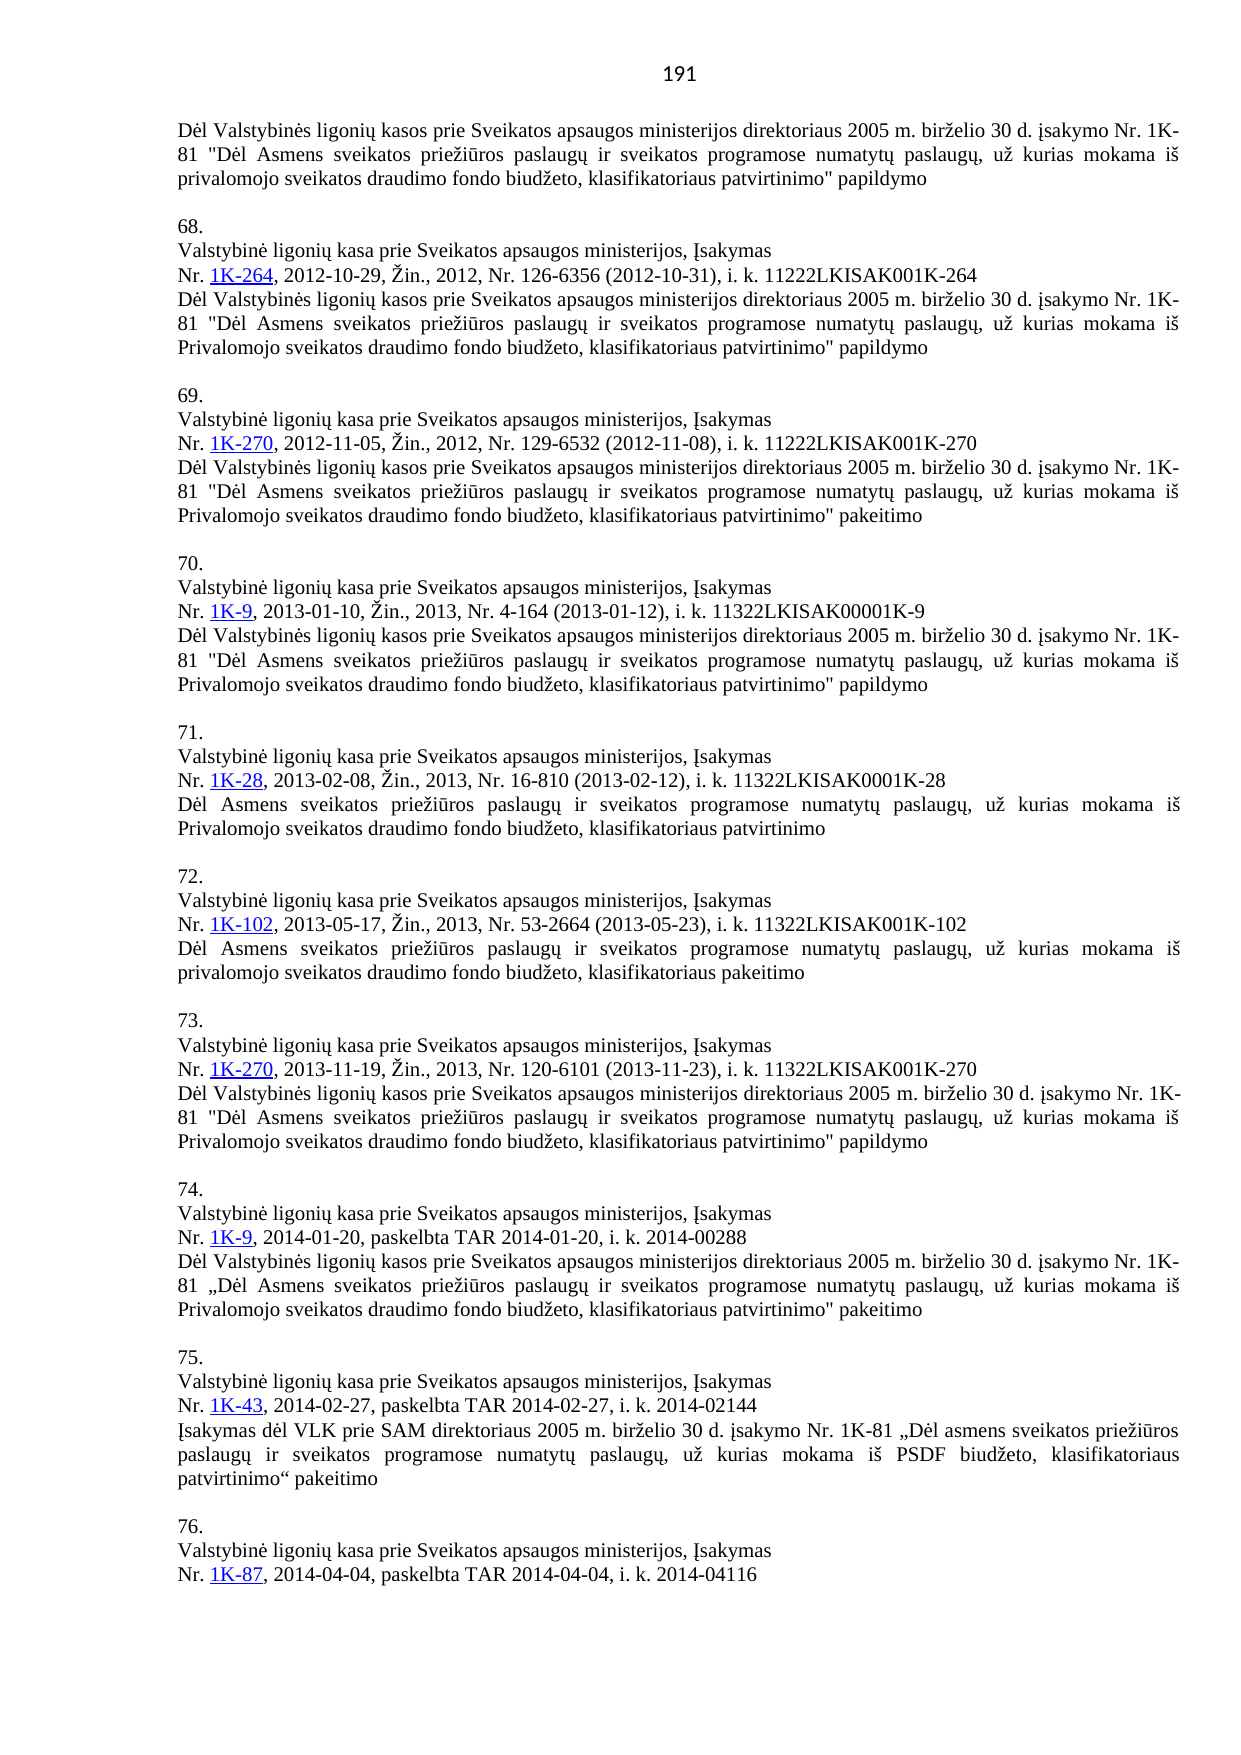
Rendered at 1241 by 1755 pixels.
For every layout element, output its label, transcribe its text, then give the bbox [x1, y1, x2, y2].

text Valstybinė ligonių kasa prie Sveikatos apsaugos ministerijos, Įsakymas [177, 1201, 1181, 1225]
text Nr. 1K-43, 2014-02-27, paskelbta TAR 2014-02-27, i. k. 2014-02144 [177, 1393, 1181, 1417]
text Nr. 1K-102, 2013-05-17, Žin., 2013, Nr. 53-2664 (2013-05-23), i. k. 11322LKISAK001K-102 [177, 912, 1181, 936]
text Dėl Asmens sveikatos priežiūros paslaugų ir sveikatos programose numatytų paslaugų, už kurias mokama iš Privalomojo sveikatos draudimo fondo biudžeto, klasifikatoriaus patvirtinimo [177, 792, 1181, 840]
text Dėl Valstybinės ligonių kasos prie Sveikatos apsaugos ministerijos direktoriaus 2005 m. birželio 30 d. įsakymo Nr. 1K-81 "Dėl Asmens sveikatos priežiūros paslaugų ir sveikatos programose numatytų paslaugų, už kurias mokama iš Privalomojo sveikatos draudimo fondo biudžeto, klasifikatoriaus patvirtinimo" pakeitimo [177, 455, 1181, 527]
text 69. [177, 383, 1181, 407]
text Nr. 1K-264, 2012-10-29, Žin., 2012, Nr. 126-6356 (2012-10-31), i. k. 11222LKISAK001K-264 [177, 262, 1181, 287]
text Valstybinė ligonių kasa prie Sveikatos apsaugos ministerijos, Įsakymas [177, 238, 1181, 262]
text Dėl Valstybinės ligonių kasos prie Sveikatos apsaugos ministerijos direktoriaus 2005 m. birželio 30 d. įsakymo Nr. 1K-81 "Dėl Asmens sveikatos priežiūros paslaugų ir sveikatos programose numatytų paslaugų, už kurias mokama iš Privalomojo sveikatos draudimo fondo biudžeto, klasifikatoriaus patvirtinimo" papildymo [177, 1081, 1181, 1153]
text 70. [177, 551, 1181, 575]
text Dėl Valstybinės ligonių kasos prie Sveikatos apsaugos ministerijos direktoriaus 2005 m. birželio 30 d. įsakymo Nr. 1K-81 "Dėl Asmens sveikatos priežiūros paslaugų ir sveikatos programose numatytų paslaugų, už kurias mokama iš Privalomojo sveikatos draudimo fondo biudžeto, klasifikatoriaus patvirtinimo" papildymo [177, 287, 1181, 359]
text Dėl Valstybinės ligonių kasos prie Sveikatos apsaugos ministerijos direktoriaus 2005 m. birželio 30 d. įsakymo Nr. 1K-81 "Dėl Asmens sveikatos priežiūros paslaugų ir sveikatos programose numatytų paslaugų, už kurias mokama iš privalomojo sveikatos draudimo fondo biudžeto, klasifikatoriaus patvirtinimo" papildymo [177, 118, 1181, 190]
text Valstybinė ligonių kasa prie Sveikatos apsaugos ministerijos, Įsakymas [177, 1369, 1181, 1393]
text 75. [177, 1345, 1181, 1369]
text Valstybinė ligonių kasa prie Sveikatos apsaugos ministerijos, Įsakymas [177, 407, 1181, 431]
text Valstybinė ligonių kasa prie Sveikatos apsaugos ministerijos, Įsakymas [177, 1538, 1181, 1562]
text Valstybinė ligonių kasa prie Sveikatos apsaugos ministerijos, Įsakymas [177, 1032, 1181, 1057]
text 74. [177, 1177, 1181, 1201]
text Nr. 1K-270, 2012-11-05, Žin., 2012, Nr. 129-6532 (2012-11-08), i. k. 11222LKISAK001K-270 [177, 431, 1181, 455]
text Valstybinė ligonių kasa prie Sveikatos apsaugos ministerijos, Įsakymas [177, 888, 1181, 912]
text 68. [177, 214, 1181, 238]
text Nr. 1K-9, 2013-01-10, Žin., 2013, Nr. 4-164 (2013-01-12), i. k. 11322LKISAK00001K-9 [177, 599, 1181, 623]
text 72. [177, 864, 1181, 888]
text Nr. 1K-270, 2013-11-19, Žin., 2013, Nr. 120-6101 (2013-11-23), i. k. 11322LKISAK001K-270 [177, 1057, 1181, 1081]
text Dėl Asmens sveikatos priežiūros paslaugų ir sveikatos programose numatytų paslaugų, už kurias mokama iš privalomojo sveikatos draudimo fondo biudžeto, klasifikatoriaus pakeitimo [177, 936, 1181, 984]
text Nr. 1K-9, 2014-01-20, paskelbta TAR 2014-01-20, i. k. 2014-00288 [177, 1225, 1181, 1249]
text Dėl Valstybinės ligonių kasos prie Sveikatos apsaugos ministerijos direktoriaus 2005 m. birželio 30 d. įsakymo Nr. 1K-81 „Dėl Asmens sveikatos priežiūros paslaugų ir sveikatos programose numatytų paslaugų, už kurias mokama iš Privalomojo sveikatos draudimo fondo biudžeto, klasifikatoriaus patvirtinimo" pakeitimo [177, 1249, 1181, 1321]
text Įsakymas dėl VLK prie SAM direktoriaus 2005 m. birželio 30 d. įsakymo Nr. 1K-81 „Dėl asmens sveikatos priežiūros paslaugų ir sveikatos programose numatytų paslaugų, už kurias mokama iš PSDF biudžeto, klasifikatoriaus patvirtinimo“ pakeitimo [177, 1417, 1181, 1490]
text 76. [177, 1514, 1181, 1538]
text Valstybinė ligonių kasa prie Sveikatos apsaugos ministerijos, Įsakymas [177, 575, 1181, 599]
text 73. [177, 1008, 1181, 1032]
text Valstybinė ligonių kasa prie Sveikatos apsaugos ministerijos, Įsakymas [177, 744, 1181, 768]
text 71. [177, 720, 1181, 744]
text Dėl Valstybinės ligonių kasos prie Sveikatos apsaugos ministerijos direktoriaus 2005 m. birželio 30 d. įsakymo Nr. 1K-81 "Dėl Asmens sveikatos priežiūros paslaugų ir sveikatos programose numatytų paslaugų, už kurias mokama iš Privalomojo sveikatos draudimo fondo biudžeto, klasifikatoriaus patvirtinimo" papildymo [177, 623, 1181, 696]
text Nr. 1K-28, 2013-02-08, Žin., 2013, Nr. 16-810 (2013-02-12), i. k. 11322LKISAK0001K-28 [177, 768, 1181, 792]
text Nr. 1K-87, 2014-04-04, paskelbta TAR 2014-04-04, i. k. 2014-04116 [177, 1562, 1181, 1586]
